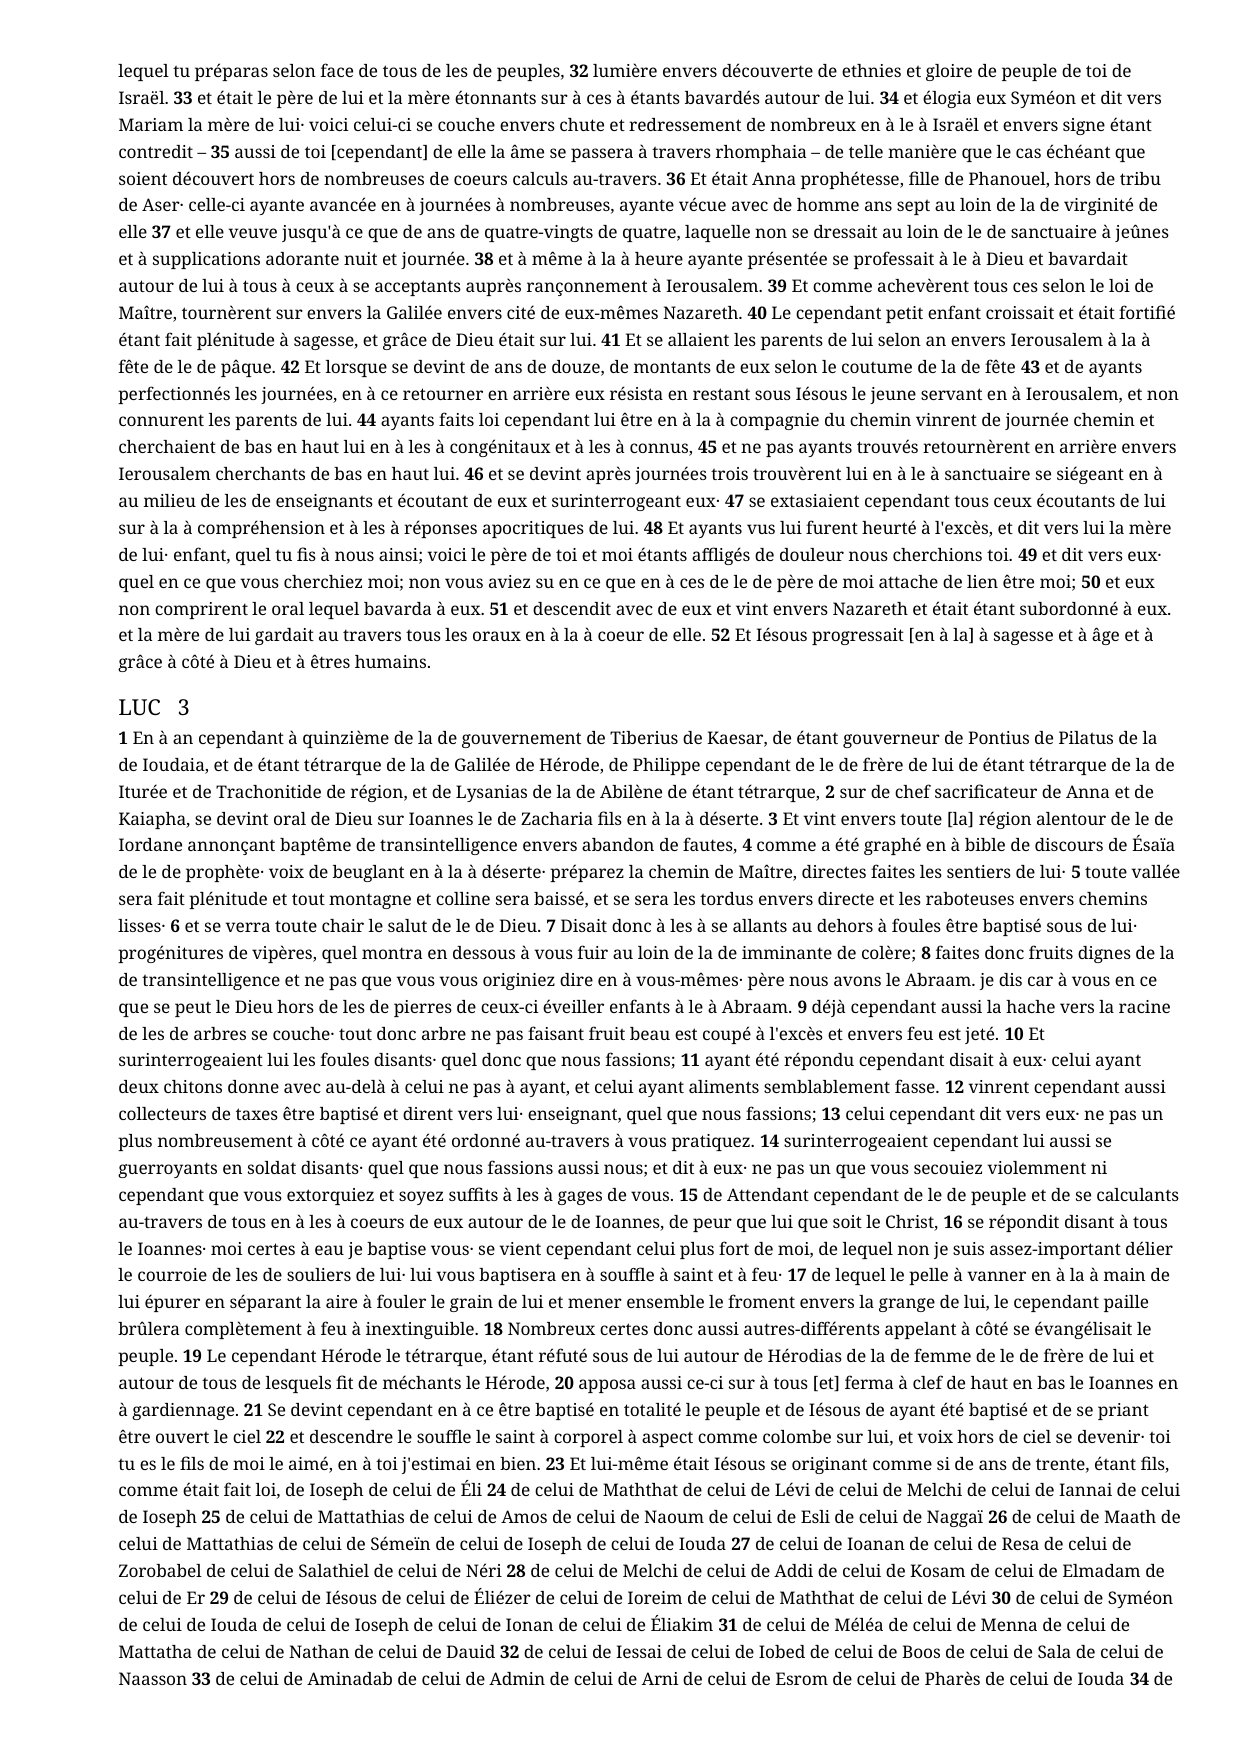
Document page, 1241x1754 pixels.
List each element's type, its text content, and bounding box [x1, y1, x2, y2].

text 1 En à an cependant à quinzième de la de gouvernement de Tiberius de Kaesar, de étant gouverneur de Pontius de Pilatus de la de Ioudaia, et de étant tétrarque de la de Galilée de Hérode, de Philippe cependant de le de frère de lui de étant tétrarque de la de Iturée et de Trachonitide de région, et de Lysanias de la de Abilène de étant tétrarque, 2 sur de chef sacrificateur de Anna et de Kaiapha, se devint oral de Dieu sur Ioannes le de Zacharia fils en à la à déserte. 3 Et vint envers toute [la] région alentour de le de Iordane annonçant baptême de transintelligence envers abandon de fautes, 4 comme a été graphé en à bible de discours de Ésaïa de le de prophète· voix de beuglant en à la à déserte· préparez la chemin de Maître, directes faites les sentiers de lui· 5 toute vallée sera fait plénitude et tout montagne et colline sera baissé, et se sera les tordus envers directe et les raboteuses envers chemins lisses· 6 et se verra toute chair le salut de le de Dieu. 7 Disait donc à les à se allants au dehors à foules être baptisé sous de lui· progénitures de vipères, quel montra en dessous à vous fuir au loin de la de imminante de colère; 8 faites donc fruits dignes de la de transintelligence et ne pas que vous vous originiez dire en à vous-mêmes· père nous avons le Abraam. je dis car à vous en ce que se peut le Dieu hors de les de pierres de ceux-ci éveiller enfants à le à Abraam. 9 déjà cependant aussi la hache vers la racine de les de arbres se couche· tout donc arbre ne pas faisant fruit beau est coupé à l'excès et envers feu est jeté. 10 Et surinterrogeaient lui les foules disants· quel donc que nous fassions; 11 ayant été répondu cependant disait à eux· celui ayant deux chitons donne avec au-delà à celui ne pas à ayant, et celui ayant aliments semblablement fasse. 12 vinrent cependant aussi collecteurs de taxes être baptisé et dirent vers lui· enseignant, quel que nous fassions; 13 celui cependant dit vers eux· ne pas un plus nombreusement à côté ce ayant été ordonné au-travers à vous pratiquez. 14 surinterrogeaient cependant lui aussi se guerroyants en soldat disants· quel que nous fassions aussi nous; et dit à eux· ne pas un que vous secouiez violemment ni cependant que vous extorquiez et soyez suffits à les à gages de vous. 15 de Attendant cependant de le de peuple et de se calculants au-travers de tous en à les à coeurs de eux autour de le de Ioannes, de peur que lui que soit le Christ, 16 se répondit disant à tous le Ioannes· moi certes à eau je baptise vous· se vient cependant celui plus fort de moi, de lequel non je suis assez-important délier le courroie de les de souliers de lui· lui vous baptisera en à souffle à saint et à feu· 17 de lequel le pelle à vanner en à la à main de lui épurer en séparant la aire à fouler le grain de lui et mener ensemble le froment envers la grange de lui, le cependant paille brûlera complètement à feu à inextinguible. 18 Nombreux certes donc aussi autres-différents appelant à côté se évangélisait le peuple. 19 Le cependant Hérode le tétrarque, étant réfuté sous de lui autour de Hérodias de la de femme de le de frère de lui et autour de tous de lesquels fit de méchants le Hérode, 20 apposa aussi ce-ci sur à tous [et] ferma à clef de haut en bas le Ioannes en à gardiennage. 21 Se devint cependant en à ce être baptisé en totalité le peuple et de Iésous de ayant été baptisé et de se priant être ouvert le ciel 22 et descendre le souffle le saint à corporel à aspect comme colombe sur lui, et voix hors de ciel se devenir· toi tu es le fils de moi le aimé, en à toi j'estimai en bien. 23 Et lui-même était Iésous se originant comme si de ans de trente, étant fils, comme était fait loi, de Ioseph de celui de Éli 24 de celui de Maththat de celui de Lévi de celui de Melchi de celui de Iannai de celui de Ioseph 25 de celui de Mattathias de celui de Amos de celui de Naoum de celui de Esli de celui de Naggaï 26 de celui de Maath de celui de Mattathias de celui de Sémeïn de celui de Ioseph de celui de Iouda 27 de celui de Ioanan de celui de Resa de celui de Zorobabel de celui de Salathiel de celui de Néri 28 de celui de Melchi de celui de Addi de celui de Kosam de celui de Elmadam de celui de Er 29 de celui de Iésous de celui de Éliézer de celui de Ioreim de celui de Maththat de celui de Lévi 30 de celui de Syméon de celui de Iouda de celui de Ioseph de celui de Ionan de celui de Éliakim 31 de celui de Méléa de celui de Menna de celui de Mattatha de celui de Nathan de celui de Dauid 32 de celui de Iessai de celui de Iobed de celui de Boos de celui de Sala de celui de Naasson 33 de celui de Aminadab de celui de Admin de celui de Arni de celui de Esrom de celui de Pharès de celui de Iouda 34 de [118, 726, 1181, 1690]
text lequel tu préparas selon face de tous de les de peuples, 32 lumière envers découverte de ethnies et gloire de peuple de toi de Israël. 33 et était le père de lui et la mère étonnants sur à ces à étants bavardés autour de lui. 34 et élogia eux Syméon et dit vers Mariam la mère de lui· voici celui-ci se couche envers chute et redressement de nombreux en à le à Israël et envers signe étant contredit – 35 aussi de toi [cependant] de elle la âme se passera à travers rhomphaia – de telle manière que le cas échéant que soient découvert hors de nombreuses de coeurs calculs au-travers. 36 Et était Anna prophétesse, fille de Phanouel, hors de tribu de Aser· celle-ci ayante avancée en à journées à nombreuses, ayante vécue avec de homme ans sept au loin de la de virginité de elle 37 et elle veuve jusqu'à ce que de ans de quatre-vingts de quatre, laquelle non se dressait au loin de le de sanctuaire à jeûnes et à supplications adorante nuit et journée. 38 et à même à la à heure ayante présentée se professait à le à Dieu et bavardait autour de lui à tous à ceux à se acceptants auprès rançonnement à Ierousalem. 39 Et comme achevèrent tous ces selon le loi de Maître, tournèrent sur envers la Galilée envers cité de eux-mêmes Nazareth. 40 Le cependant petit enfant croissait et était fortifié étant fait plénitude à sagesse, et grâce de Dieu était sur lui. 41 Et se allaient les parents de lui selon an envers Ierousalem à la à fête de le de pâque. 42 Et lorsque se devint de ans de douze, de montants de eux selon le coutume de la de fête 43 et de ayants perfectionnés les journées, en à ce retourner en arrière eux résista en restant sous Iésous le jeune servant en à Ierousalem, et non connurent les parents de lui. 44 ayants faits loi cependant lui être en à la à compagnie du chemin vinrent de journée chemin et cherchaient de bas en haut lui en à les à congénitaux et à les à connus, 45 et ne pas ayants trouvés retournèrent en arrière envers Ierousalem cherchants de bas en haut lui. 46 et se devint après journées trois trouvèrent lui en à le à sanctuaire se siégeant en à au milieu de les de enseignants et écoutant de eux et surinterrogeant eux· 47 se extasiaient cependant tous ceux écoutants de lui sur à la à compréhension et à les à réponses apocritiques de lui. 48 Et ayants vus lui furent heurté à l'excès, et dit vers lui la mère de lui· enfant, quel tu fis à nous ainsi; voici le père de toi et moi étants affligés de douleur nous cherchions toi. 49 et dit vers eux· quel en ce que vous cherchiez moi; non vous aviez su en ce que en à ces de le de père de moi attache de lien être moi; 50 et eux non comprirent le oral lequel bavarda à eux. 51 et descendit avec de eux et vint envers Nazareth et était étant subordonné à eux. et la mère de lui gardait au travers tous les oraux en à la à coeur de elle. 52 Et Iésous progressait [en à la] à sagesse et à âge et à grâce à côté à Dieu et à êtres humains. [118, 59, 1181, 674]
text LUC 3 [118, 692, 1181, 722]
